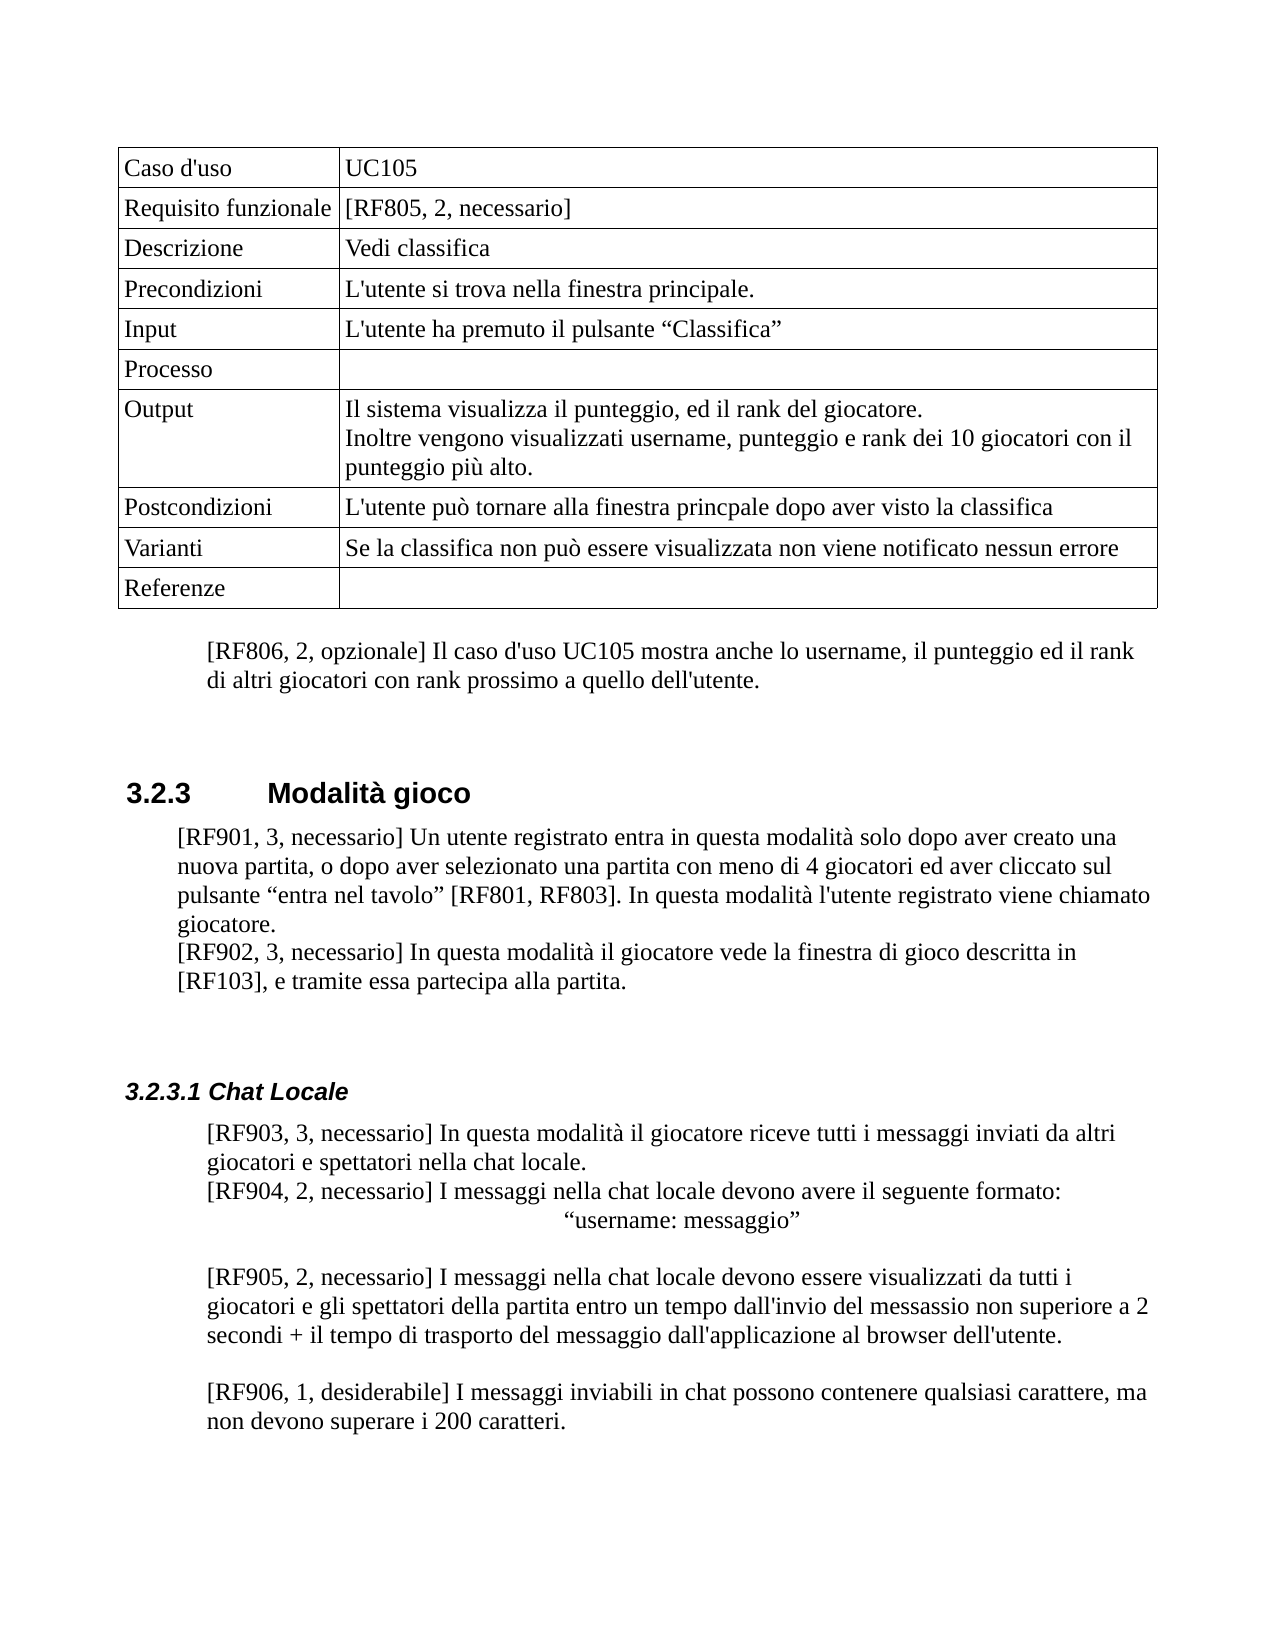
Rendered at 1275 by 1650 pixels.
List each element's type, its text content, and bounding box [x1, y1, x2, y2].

table_cell Varianti [119, 528, 339, 567]
text “username: messaggio” [207, 1205, 1157, 1233]
table_cell [RF805, 2, necessario] [340, 188, 1157, 227]
text [RF904, 2, necessario] I messaggi nella chat locale devono avere il seguente formato: [207, 1176, 1157, 1205]
table_cell Input [119, 309, 339, 348]
table_cell Il sistema visualizza il punteggio, ed il rank del giocatore. Inoltre vengono visualizzati username, punteggio e rank dei 10 giocatori con il punteggio più alto. [340, 390, 1157, 487]
text [RF905, 2, necessario] I messaggi nella chat locale devono essere visualizzati da tutti i giocatori e gli spettatori della partita entro un tempo dall'invio del messassio non superiore a 2 secondi + il tempo di trasporto del messaggio dall'applicazione al browser dell'utente. [207, 1262, 1157, 1348]
table_cell Vedi classifica [340, 229, 1157, 268]
subtitle Chat Locale [118, 1077, 1157, 1106]
text [RF906, 1, desiderabile] I messaggi inviabili in chat possono contenere qualsiasi carattere, ma non devono superare i 200 caratteri. [207, 1377, 1157, 1435]
table_header UC105 [340, 148, 1157, 187]
table_cell Output [119, 390, 339, 487]
table_cell Referenze [119, 568, 339, 607]
table_cell [340, 568, 1157, 607]
subtitle Modalità gioco [118, 776, 1157, 810]
table_cell Precondizioni [119, 269, 339, 308]
table_cell Postcondizioni [119, 488, 339, 527]
text [RF903, 3, necessario] In questa modalità il giocatore riceve tutti i messaggi inviati da altri giocatori e spettatori nella chat locale. [207, 1118, 1157, 1176]
text [RF902, 3, necessario] In questa modalità il giocatore vede la finestra di gioco descritta in [RF103], e tramite essa partecipa alla partita. [177, 937, 1157, 995]
table_cell Processo [119, 350, 339, 389]
text [RF901, 3, necessario] Un utente registrato entra in questa modalità solo dopo aver creato una nuova partita, o dopo aver selezionato una partita con meno di 4 giocatori ed aver cliccato sul pulsante “entra nel tavolo” [RF801, RF803]. In questa modalità l'utente registrato viene chiamato giocatore. [177, 822, 1157, 937]
table_cell Se la classifica non può essere visualizzata non viene notificato nessun errore [340, 528, 1157, 567]
text [RF806, 2, opzionale] Il caso d'uso UC105 mostra anche lo username, il punteggio ed il rank di altri giocatori con rank prossimo a quello dell'utente. [207, 636, 1157, 694]
table_cell L'utente può tornare alla finestra princpale dopo aver visto la classifica [340, 488, 1157, 527]
table_cell [340, 350, 1157, 389]
table_cell L'utente ha premuto il pulsante “Classifica” [340, 309, 1157, 348]
table_header Caso d'uso [119, 148, 339, 187]
table_cell Requisito funzionale [119, 188, 339, 227]
table_cell Descrizione [119, 229, 339, 268]
table_cell L'utente si trova nella finestra principale. [340, 269, 1157, 308]
